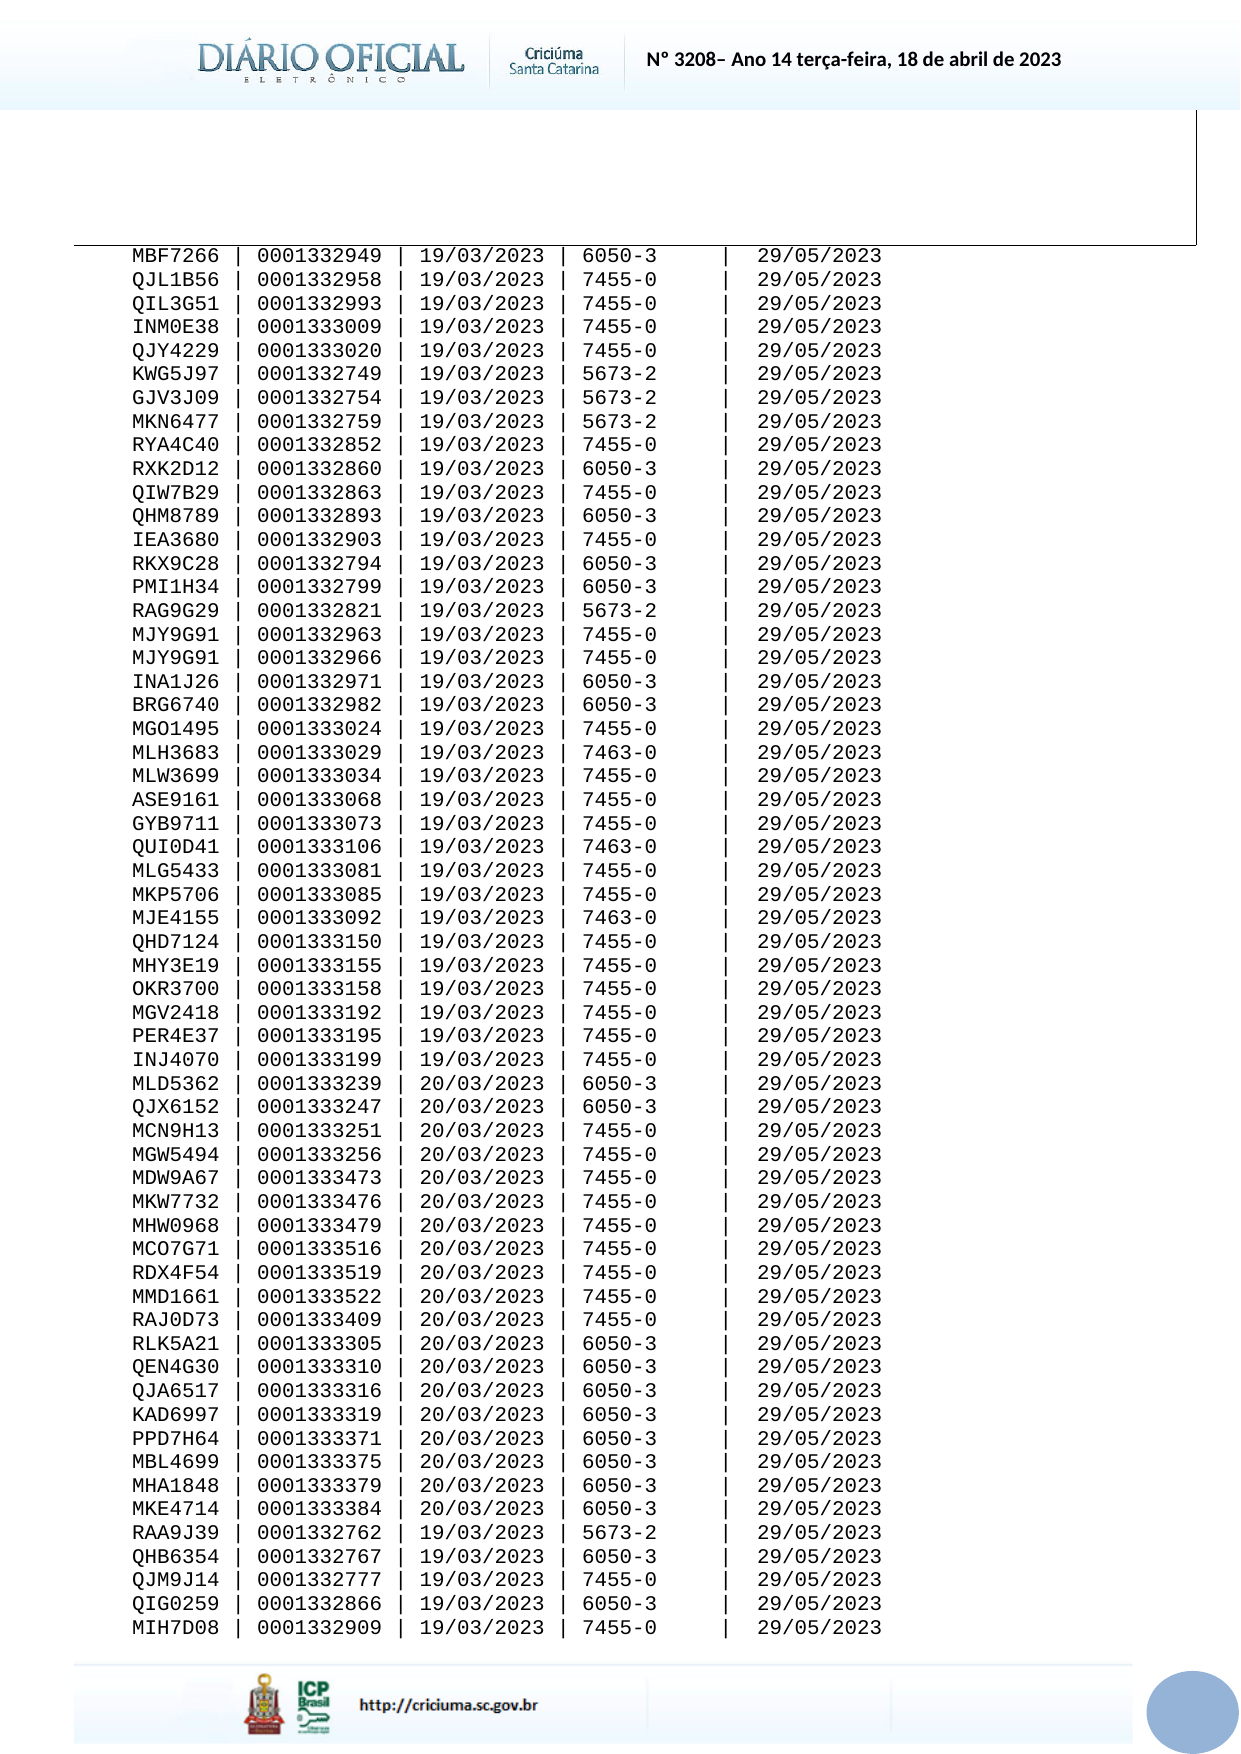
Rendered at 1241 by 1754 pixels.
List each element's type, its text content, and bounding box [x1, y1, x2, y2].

text MGO1495 | 0001333024 | 19/03/2023 | 7455-0 | 29/05/2023 [44, 718, 1196, 742]
text QJX6152 | 0001333247 | 20/03/2023 | 6050-3 | 29/05/2023 [44, 1096, 1196, 1120]
text QIL3G51 | 0001332993 | 19/03/2023 | 7455-0 | 29/05/2023 [44, 292, 1196, 316]
text MDW9A67 | 0001333473 | 20/03/2023 | 7455-0 | 29/05/2023 [44, 1167, 1196, 1191]
text MHY3E19 | 0001333155 | 19/03/2023 | 7455-0 | 29/05/2023 [44, 954, 1196, 978]
text OKR3700 | 0001333158 | 19/03/2023 | 7455-0 | 29/05/2023 [44, 978, 1196, 1002]
text RLK5A21 | 0001333305 | 20/03/2023 | 6050-3 | 29/05/2023 [44, 1333, 1196, 1357]
text QHD7124 | 0001333150 | 19/03/2023 | 7455-0 | 29/05/2023 [44, 931, 1196, 954]
text MLG5433 | 0001333081 | 19/03/2023 | 7455-0 | 29/05/2023 [44, 860, 1196, 884]
text KWG5J97 | 0001332749 | 19/03/2023 | 5673-2 | 29/05/2023 [44, 363, 1196, 387]
text QJM9J14 | 0001332777 | 19/03/2023 | 7455-0 | 29/05/2023 [44, 1569, 1196, 1593]
text MGV2418 | 0001333192 | 19/03/2023 | 7455-0 | 29/05/2023 [44, 1002, 1196, 1026]
text MKE4714 | 0001333384 | 20/03/2023 | 6050-3 | 29/05/2023 [44, 1498, 1196, 1522]
text PMI1H34 | 0001332799 | 19/03/2023 | 6050-3 | 29/05/2023 [44, 576, 1196, 600]
text MLH3683 | 0001333029 | 19/03/2023 | 7463-0 | 29/05/2023 [44, 742, 1196, 765]
text MBF7266 | 0001332949 | 19/03/2023 | 6050-3 | 29/05/2023 [44, 245, 1196, 269]
text QEN4G30 | 0001333310 | 20/03/2023 | 6050-3 | 29/05/2023 [44, 1357, 1196, 1380]
text MHA1848 | 0001333379 | 20/03/2023 | 6050-3 | 29/05/2023 [44, 1475, 1196, 1498]
text RAG9G29 | 0001332821 | 19/03/2023 | 5673-2 | 29/05/2023 [44, 600, 1196, 623]
text MJY9G91 | 0001332966 | 19/03/2023 | 7455-0 | 29/05/2023 [44, 647, 1196, 671]
text QHB6354 | 0001332767 | 19/03/2023 | 6050-3 | 29/05/2023 [44, 1546, 1196, 1569]
text RKX9C28 | 0001332794 | 19/03/2023 | 6050-3 | 29/05/2023 [44, 553, 1196, 576]
text PPD7H64 | 0001333371 | 20/03/2023 | 6050-3 | 29/05/2023 [44, 1427, 1196, 1451]
text MJY9G91 | 0001332963 | 19/03/2023 | 7455-0 | 29/05/2023 [44, 623, 1196, 647]
text RAA9J39 | 0001332762 | 19/03/2023 | 5673-2 | 29/05/2023 [44, 1522, 1196, 1546]
text KAD6997 | 0001333319 | 20/03/2023 | 6050-3 | 29/05/2023 [44, 1404, 1196, 1427]
text MKN6477 | 0001332759 | 19/03/2023 | 5673-2 | 29/05/2023 [44, 411, 1196, 434]
text RXK2D12 | 0001332860 | 19/03/2023 | 6050-3 | 29/05/2023 [44, 458, 1196, 482]
text QIG0259 | 0001332866 | 19/03/2023 | 6050-3 | 29/05/2023 [44, 1593, 1196, 1617]
text MCN9H13 | 0001333251 | 20/03/2023 | 7455-0 | 29/05/2023 [44, 1120, 1196, 1144]
text QHM8789 | 0001332893 | 19/03/2023 | 6050-3 | 29/05/2023 [44, 505, 1196, 529]
text MIH7D08 | 0001332909 | 19/03/2023 | 7455-0 | 29/05/2023 [44, 1617, 1196, 1640]
text QUI0D41 | 0001333106 | 19/03/2023 | 7463-0 | 29/05/2023 [44, 836, 1196, 860]
text ASE9161 | 0001333068 | 19/03/2023 | 7455-0 | 29/05/2023 [44, 789, 1196, 813]
text GYB9711 | 0001333073 | 19/03/2023 | 7455-0 | 29/05/2023 [44, 813, 1196, 836]
text MCO7G71 | 0001333516 | 20/03/2023 | 7455-0 | 29/05/2023 [44, 1238, 1196, 1262]
text QIW7B29 | 0001332863 | 19/03/2023 | 7455-0 | 29/05/2023 [44, 482, 1196, 505]
text RDX4F54 | 0001333519 | 20/03/2023 | 7455-0 | 29/05/2023 [44, 1262, 1196, 1286]
text MLW3699 | 0001333034 | 19/03/2023 | 7455-0 | 29/05/2023 [44, 765, 1196, 789]
text RAJ0D73 | 0001333409 | 20/03/2023 | 7455-0 | 29/05/2023 [44, 1309, 1196, 1333]
text MKP5706 | 0001333085 | 19/03/2023 | 7455-0 | 29/05/2023 [44, 884, 1196, 907]
text INA1J26 | 0001332971 | 19/03/2023 | 6050-3 | 29/05/2023 [44, 671, 1196, 694]
text QJL1B56 | 0001332958 | 19/03/2023 | 7455-0 | 29/05/2023 [44, 269, 1196, 292]
text PER4E37 | 0001333195 | 19/03/2023 | 7455-0 | 29/05/2023 [44, 1026, 1196, 1049]
text MBL4699 | 0001333375 | 20/03/2023 | 6050-3 | 29/05/2023 [44, 1451, 1196, 1475]
text RYA4C40 | 0001332852 | 19/03/2023 | 7455-0 | 29/05/2023 [44, 434, 1196, 458]
text MHW0968 | 0001333479 | 20/03/2023 | 7455-0 | 29/05/2023 [44, 1215, 1196, 1238]
text QJA6517 | 0001333316 | 20/03/2023 | 6050-3 | 29/05/2023 [44, 1380, 1196, 1404]
text MJE4155 | 0001333092 | 19/03/2023 | 7463-0 | 29/05/2023 [44, 907, 1196, 931]
text IEA3680 | 0001332903 | 19/03/2023 | 7455-0 | 29/05/2023 [44, 529, 1196, 553]
text MGW5494 | 0001333256 | 20/03/2023 | 7455-0 | 29/05/2023 [44, 1144, 1196, 1167]
text MMD1661 | 0001333522 | 20/03/2023 | 7455-0 | 29/05/2023 [44, 1286, 1196, 1309]
text QJY4229 | 0001333020 | 19/03/2023 | 7455-0 | 29/05/2023 [44, 340, 1196, 363]
text MKW7732 | 0001333476 | 20/03/2023 | 7455-0 | 29/05/2023 [44, 1191, 1196, 1215]
text BRG6740 | 0001332982 | 19/03/2023 | 6050-3 | 29/05/2023 [44, 694, 1196, 718]
text MLD5362 | 0001333239 | 20/03/2023 | 6050-3 | 29/05/2023 [44, 1073, 1196, 1096]
text INM0E38 | 0001333009 | 19/03/2023 | 7455-0 | 29/05/2023 [44, 316, 1196, 340]
text INJ4070 | 0001333199 | 19/03/2023 | 7455-0 | 29/05/2023 [44, 1049, 1196, 1073]
text GJV3J09 | 0001332754 | 19/03/2023 | 5673-2 | 29/05/2023 [44, 387, 1196, 411]
